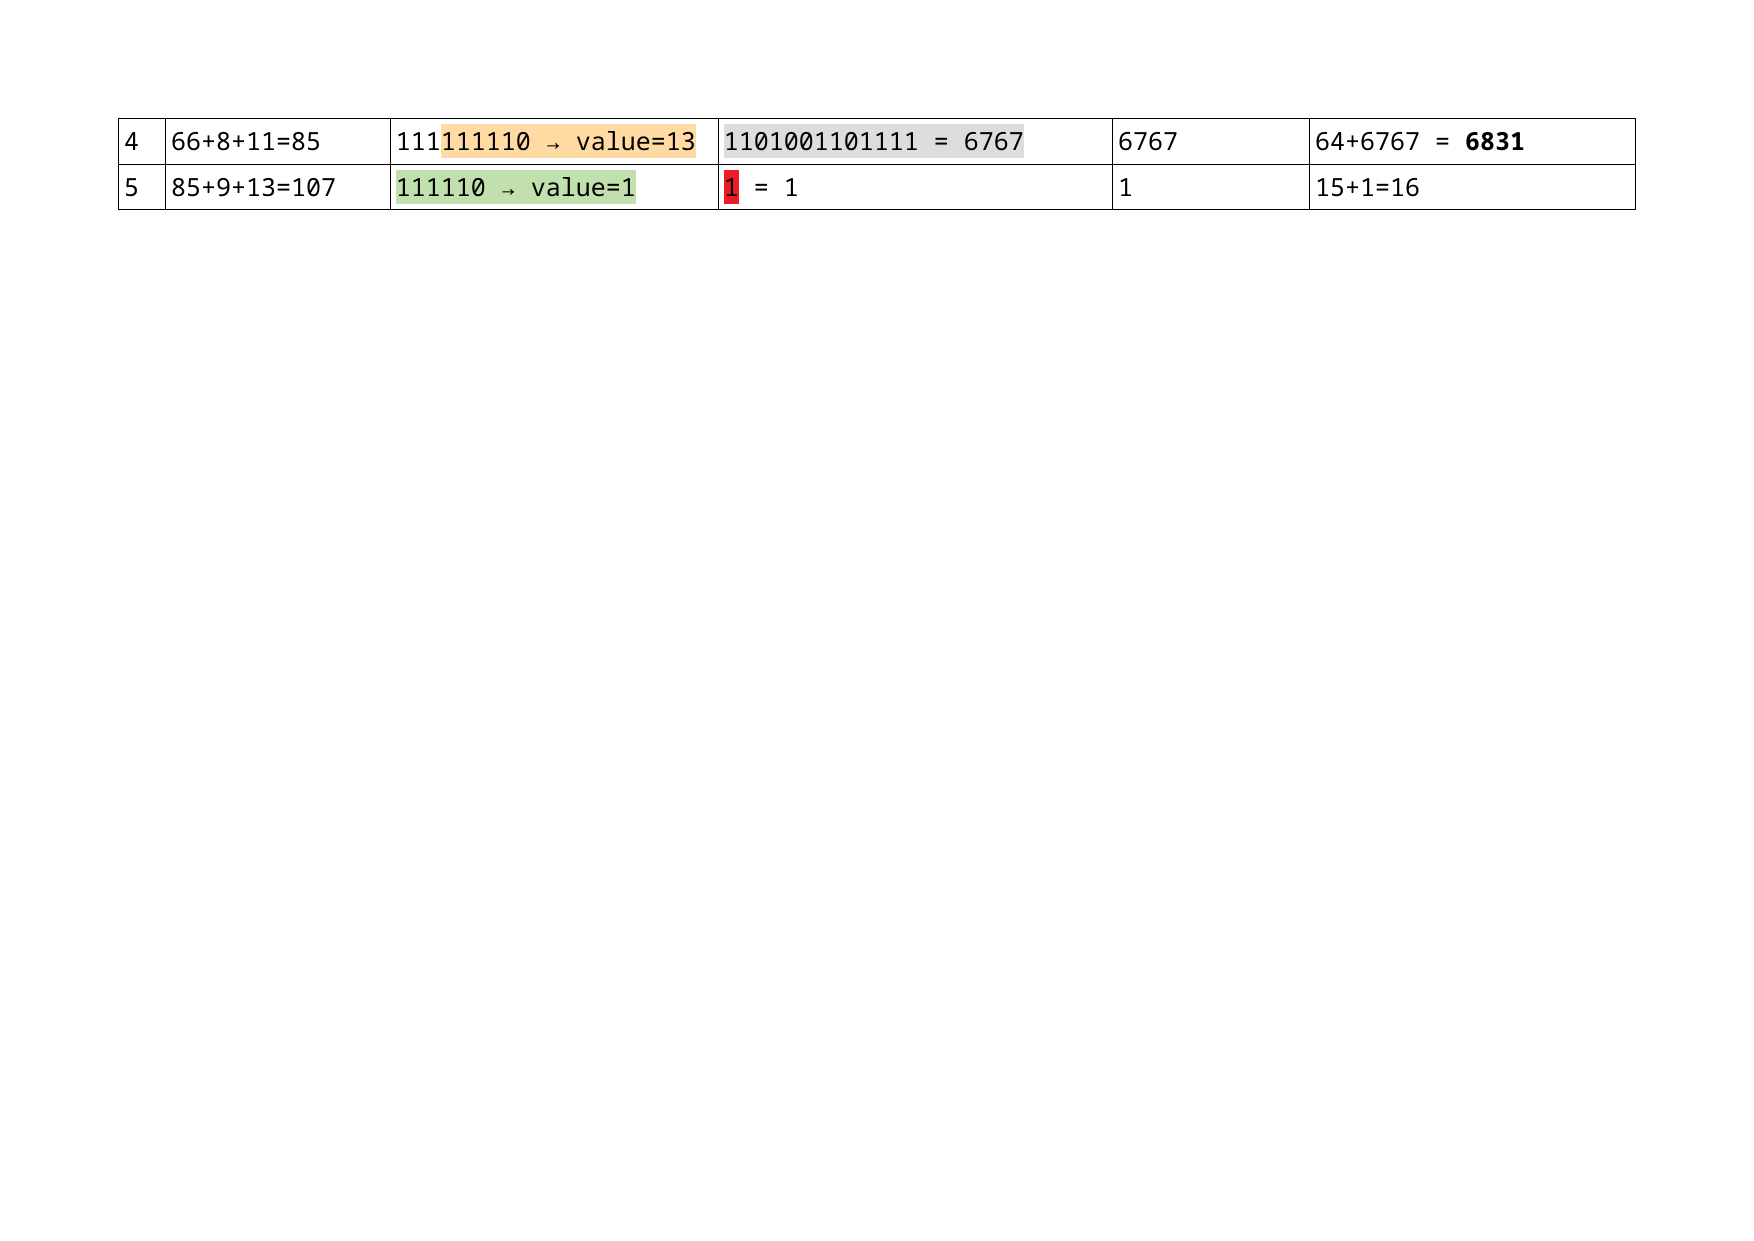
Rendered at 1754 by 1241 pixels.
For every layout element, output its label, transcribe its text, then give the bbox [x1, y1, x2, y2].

table_cell 1 = 1 [719, 165, 1112, 209]
table_cell 66+8+11=85 [166, 119, 390, 164]
table_cell 4 [119, 119, 165, 164]
table_cell 1 [1113, 165, 1309, 209]
table_cell 1101001101111 = 6767 [719, 119, 1112, 164]
table_cell 85+9+13=107 [166, 165, 390, 209]
table_cell 111110 → value=1 [391, 165, 718, 209]
table_cell 64+6767 = 6831 [1310, 119, 1635, 164]
table_cell 111111110 → value=13 [391, 119, 718, 164]
table_cell 15+1=16 [1310, 165, 1635, 209]
table_cell 6767 [1113, 119, 1309, 164]
table_cell 5 [119, 165, 165, 209]
